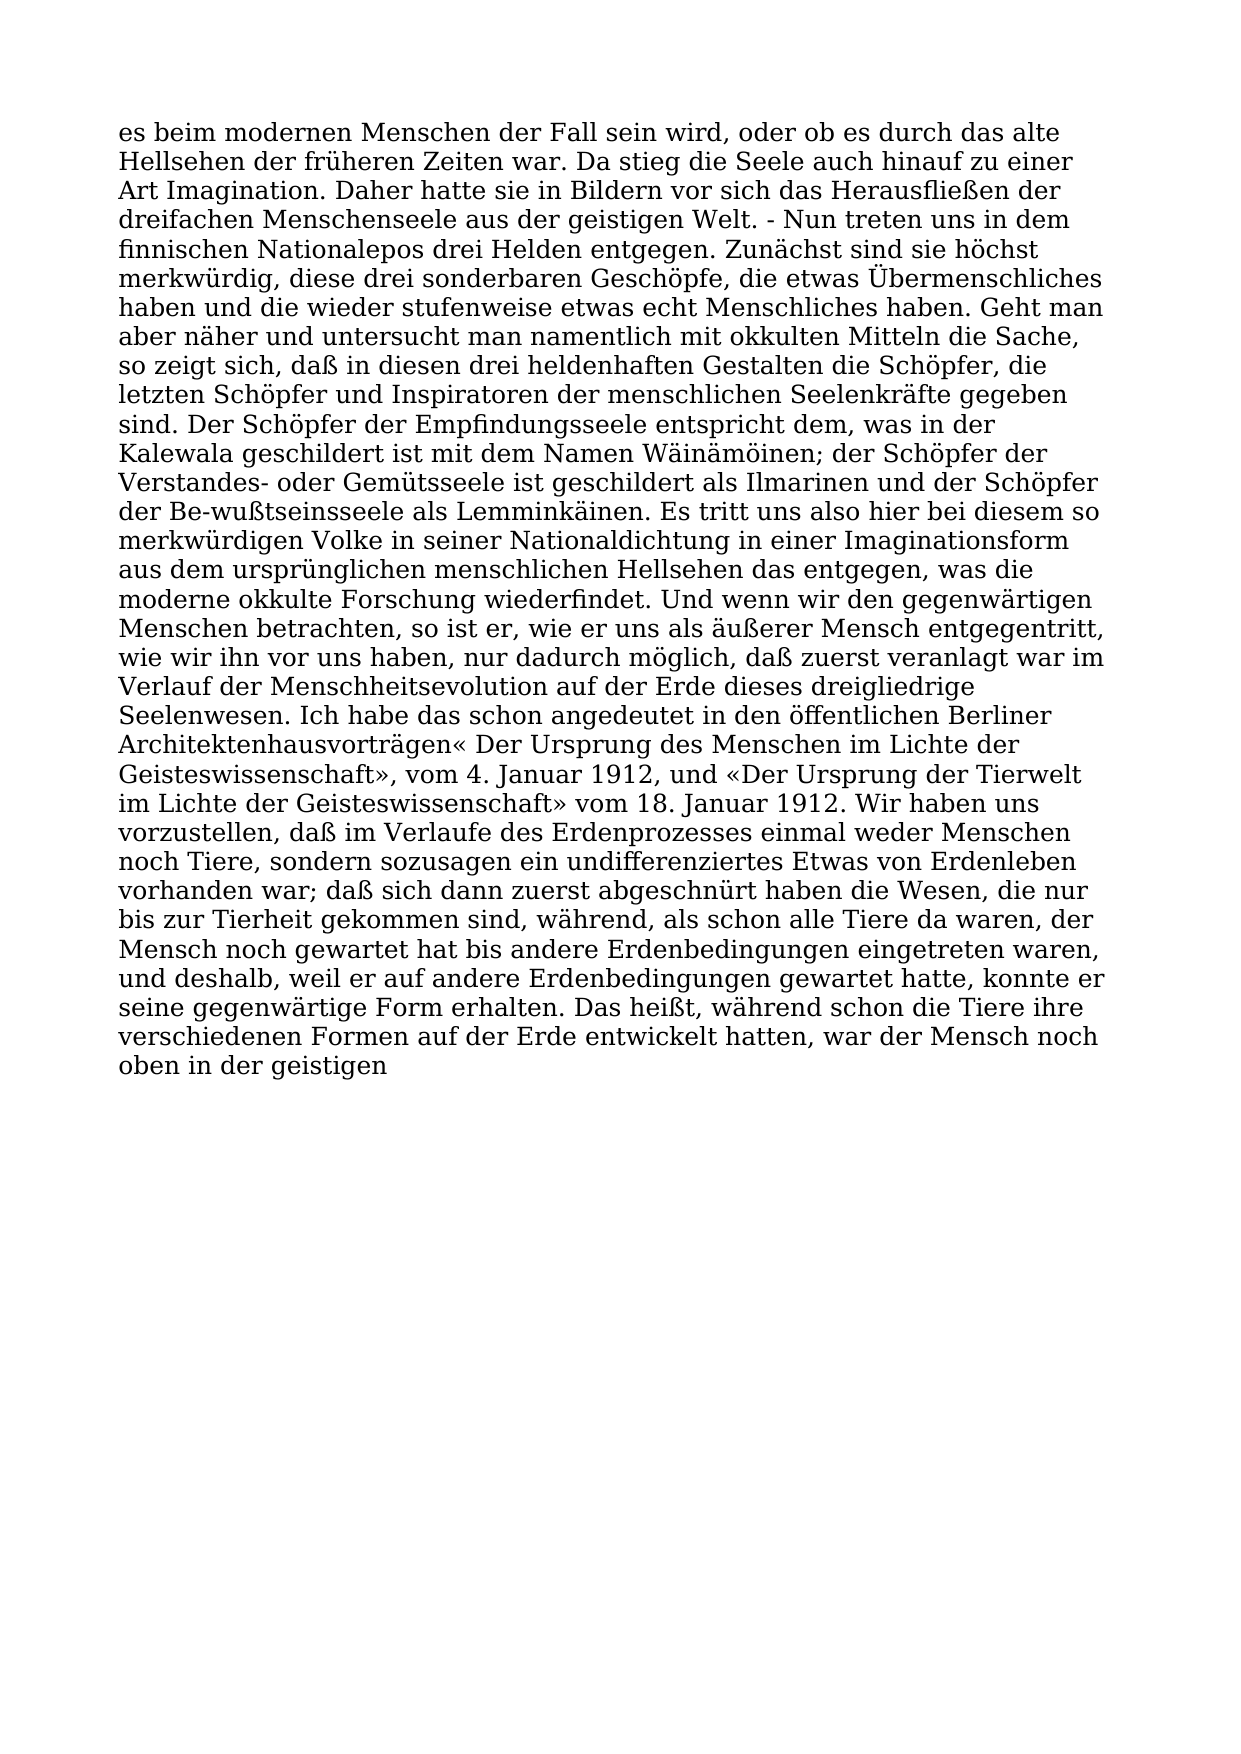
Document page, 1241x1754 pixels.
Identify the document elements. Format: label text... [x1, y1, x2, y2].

text haben und die wieder stufenweise etwas echt Menschliches haben. Geht man [118, 293, 1122, 322]
text oben in der geistigen [118, 1051, 1122, 1081]
text im Lichte der Geisteswissenschaft» vom 18. Januar 1912. Wir haben uns [118, 789, 1122, 818]
text so zeigt sich, daß in diesen drei heldenhaften Gestalten die Schöpfer, die [118, 351, 1122, 381]
text Verlauf der Menschheitsevolution auf der Erde dieses dreigliedrige [118, 672, 1122, 701]
text merkwürdig, diese drei sonderbaren Geschöpfe, die etwas Übermenschliches [118, 264, 1122, 293]
text Architektenhausvorträgen« Der Ursprung des Menschen im Lichte der [118, 731, 1122, 760]
text Menschen betrachten, so ist er, wie er uns als äußerer Mensch entgegentritt, [118, 614, 1122, 643]
text Kalewala geschildert ist mit dem Namen Wäinämöinen; der Schöpfer der [118, 439, 1122, 468]
text Hellsehen der früheren Zeiten war. Da stieg die Seele auch hinauf zu einer [118, 147, 1122, 176]
text aus dem ursprünglichen menschlichen Hellsehen das entgegen, was die [118, 556, 1122, 585]
text Mensch noch gewartet hat bis andere Erdenbedingungen eingetreten waren, [118, 935, 1122, 964]
text merkwürdigen Volke in seiner Nationaldichtung in einer Imaginationsform [118, 526, 1122, 556]
text es beim modernen Menschen der Fall sein wird, oder ob es durch das alte [118, 118, 1122, 147]
text aber näher und untersucht man namentlich mit okkulten Mitteln die Sache, [118, 322, 1122, 351]
text wie wir ihn vor uns haben, nur dadurch möglich, daß zuerst veranlagt war im [118, 643, 1122, 672]
text sind. Der Schöpfer der Empfindungsseele entspricht dem, was in der [118, 410, 1122, 439]
text finnischen Nationalepos drei Helden entgegen. Zunächst sind sie höchst [118, 235, 1122, 264]
text bis zur Tierheit gekommen sind, während, als schon alle Tiere da waren, der [118, 906, 1122, 935]
text dreifachen Menschenseele aus der geistigen Welt. - Nun treten uns in dem [118, 206, 1122, 235]
text verschiedenen Formen auf der Erde entwickelt hatten, war der Mensch noch [118, 1022, 1122, 1051]
text Seelenwesen. Ich habe das schon angedeutet in den öffentlichen Berliner [118, 701, 1122, 731]
text vorzustellen, daß im Verlaufe des Erdenprozesses einmal weder Menschen [118, 818, 1122, 847]
text letzten Schöpfer und Inspiratoren der menschlichen Seelenkräfte gegeben [118, 381, 1122, 410]
text moderne okkulte Forschung wiederfindet. Und wenn wir den gegenwärtigen [118, 585, 1122, 614]
text vorhanden war; daß sich dann zuerst abgeschnürt haben die Wesen, die nur [118, 876, 1122, 906]
text Art Imagination. Daher hatte sie in Bildern vor sich das Herausfließen der [118, 176, 1122, 206]
text Verstandes- oder Gemütsseele ist geschildert als Ilmarinen und der Schöpfer [118, 468, 1122, 497]
text der Be-wußtseinsseele als Lemminkäinen. Es tritt uns also hier bei diesem so [118, 497, 1122, 526]
text Geisteswissenschaft», vom 4. Januar 1912, und «Der Ursprung der Tierwelt [118, 760, 1122, 789]
text seine gegenwärtige Form erhalten. Das heißt, während schon die Tiere ihre [118, 993, 1122, 1022]
text und deshalb, weil er auf andere Erdenbedingungen gewartet hatte, konnte er [118, 964, 1122, 993]
text noch Tiere, sondern sozusagen ein undifferenziertes Etwas von Erdenleben [118, 847, 1122, 876]
